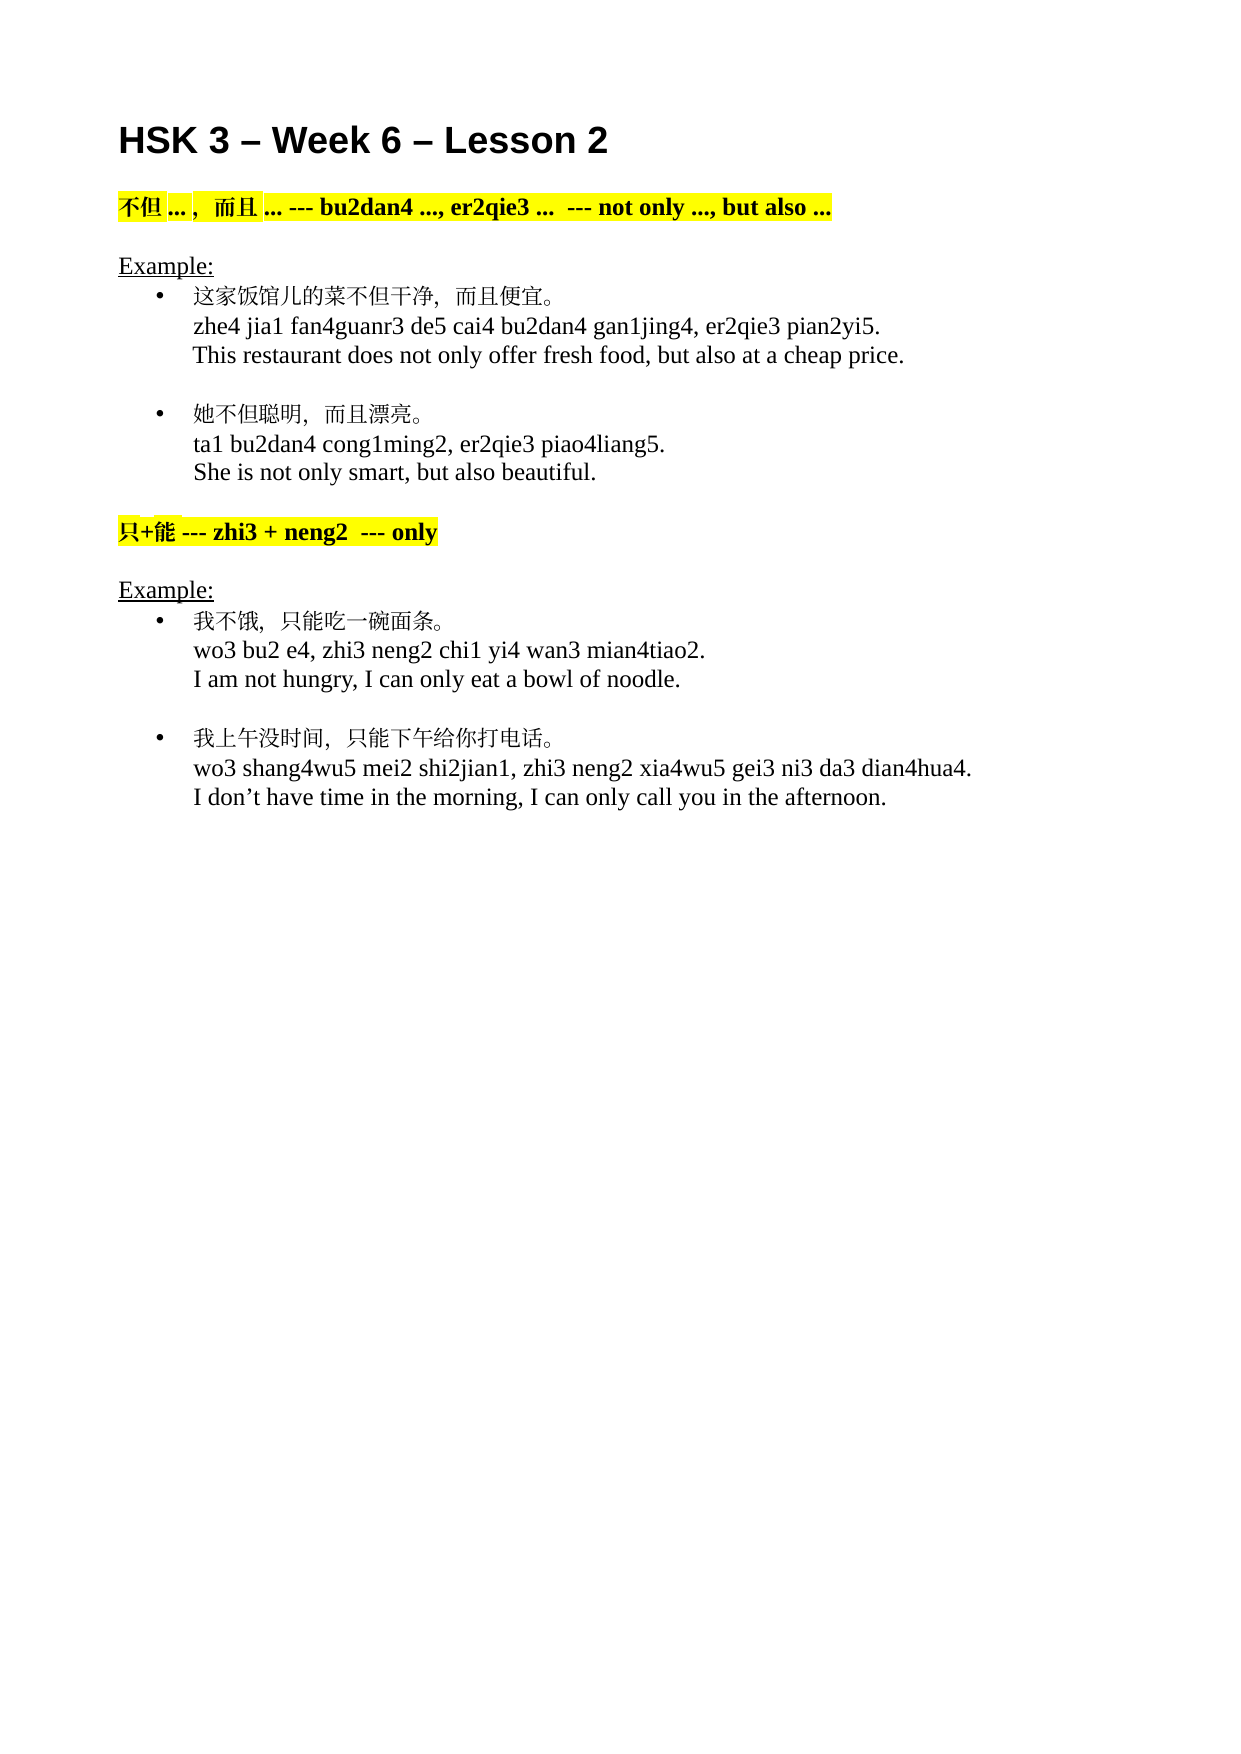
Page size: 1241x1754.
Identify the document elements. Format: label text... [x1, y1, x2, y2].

list I am not hungry, I can only eat a bowl of noodle. [156, 664, 1122, 693]
text Example: [118, 251, 1122, 279]
text 不但 ... ，而且 ... --- bu2dan4 ..., er2qie3 ... --- not only ..., but also ... [118, 191, 1122, 222]
list zhe4 jia1 fan4guanr3 de5 cai4 bu2dan4 gan1jing4, er2qie3 pian2yi5. [156, 311, 1122, 340]
list ta1 bu2dan4 cong1ming2, er2qie3 piao4liang5. [156, 429, 1122, 457]
list wo3 bu2 e4, zhi3 neng2 chi1 yi4 wan3 mian4tiao2. [156, 635, 1122, 664]
text This restaurant does not only offer fresh food, but also at a cheap price. [118, 340, 1122, 368]
list 这家饭馆儿的菜不但干净，而且便宜。 [156, 279, 1122, 311]
list She is not only smart, but also beautiful. [156, 457, 1122, 486]
text 只+能 --- zhi3 + neng2 --- only [118, 515, 1122, 546]
list 她不但聪明，而且漂亮。 [156, 397, 1122, 429]
list I don’t have time in the morning, I can only call you in the afternoon. [156, 782, 1122, 811]
list 我不饿，只能吃一碗面条。 [156, 604, 1122, 635]
text HSK 3 – Week 6 – Lesson 2 [118, 118, 1122, 162]
list 我上午没时间，只能下午给你打电话。 [156, 722, 1122, 753]
text Example: [118, 575, 1122, 604]
list wo3 shang4wu5 mei2 shi2jian1, zhi3 neng2 xia4wu5 gei3 ni3 da3 dian4hua4. [156, 753, 1122, 782]
